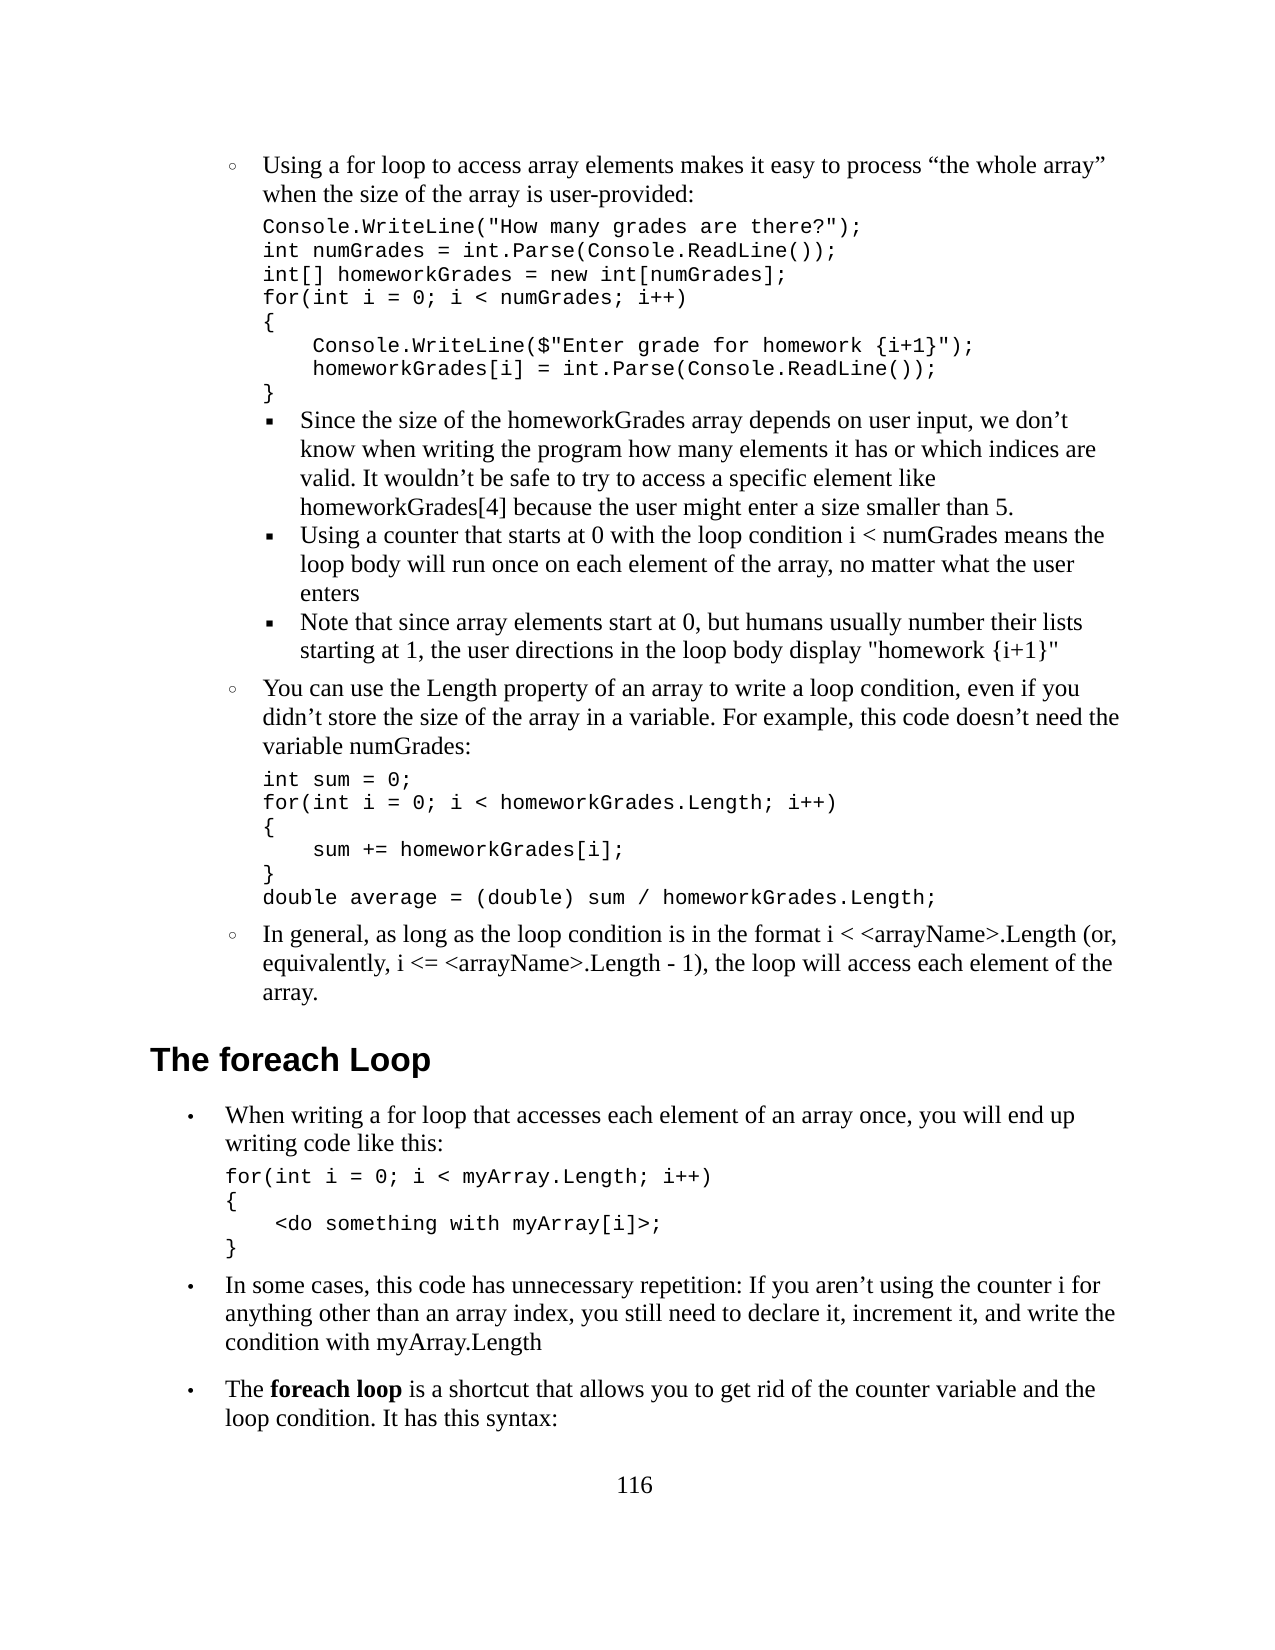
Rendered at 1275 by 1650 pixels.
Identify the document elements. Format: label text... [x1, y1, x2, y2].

list for(int i = 0; i < numGrades; i++) [225, 287, 1125, 311]
list for(int i = 0; i < myArray.Length; i++) [187, 1166, 1125, 1190]
list int sum = 0; [225, 768, 1125, 792]
list int numGrades = int.Parse(Console.ReadLine()); [225, 240, 1125, 264]
list } [225, 863, 1125, 887]
list } [187, 1237, 1125, 1261]
list Using a counter that starts at 0 with the loop condition i < numGrades means the loop body will run once on each element of the array, no matter what the user enters [262, 521, 1125, 607]
list In some cases, this code has unnecessary repetition: If you aren’t using the counter i for anything other than an array index, you still need to declare it, increment it, and write the condition with myArray.Length [187, 1270, 1125, 1356]
list In general, as long as the loop condition is in the format i < <arrayName>.Length (or, equivalently, i <= <arrayName>.Length - 1), the loop will access each element of the array. [225, 919, 1125, 1006]
list { [225, 311, 1125, 335]
list Using a for loop to access array elements makes it easy to process “the whole array” when the size of the array is user-provided: [225, 150, 1125, 207]
list You can use the Length property of an array to write a loop condition, even if you didn’t store the size of the array in a variable. For example, this code doesn’t need the variable numGrades: [225, 673, 1125, 759]
list { [225, 816, 1125, 839]
list double average = (double) sum / homeworkGrades.Length; [225, 887, 1125, 910]
list The foreach loop is a shortcut that allows you to get rid of the counter variable and the loop condition. It has this syntax: [187, 1374, 1125, 1431]
list int[] homeworkGrades = new int[numGrades]; [225, 264, 1125, 287]
list homeworkGrades[i] = int.Parse(Console.ReadLine()); [225, 358, 1125, 382]
list } [225, 382, 1125, 406]
list When writing a for loop that accesses each element of an array once, you will end up writing code like this: [187, 1100, 1125, 1157]
list for(int i = 0; i < homeworkGrades.Length; i++) [225, 792, 1125, 816]
subtitle The foreach Loop [150, 1039, 1125, 1078]
list <do something with myArray[i]>; [187, 1213, 1125, 1237]
list Since the size of the homeworkGrades array depends on user input, we don’t know when writing the program how many elements it has or which indices are valid. It wouldn’t be safe to try to access a specific element like homeworkGrades[4] because the user might enter a size smaller than 5. [262, 406, 1125, 521]
list sum += homeworkGrades[i]; [225, 839, 1125, 863]
list Note that since array elements start at 0, but humans usually number their lists starting at 1, the user directions in the loop body display "homework {i+1}" [262, 607, 1125, 664]
list { [187, 1190, 1125, 1213]
list Console.WriteLine("How many grades are there?"); [225, 216, 1125, 240]
list Console.WriteLine($"Enter grade for homework {i+1}"); [225, 335, 1125, 358]
